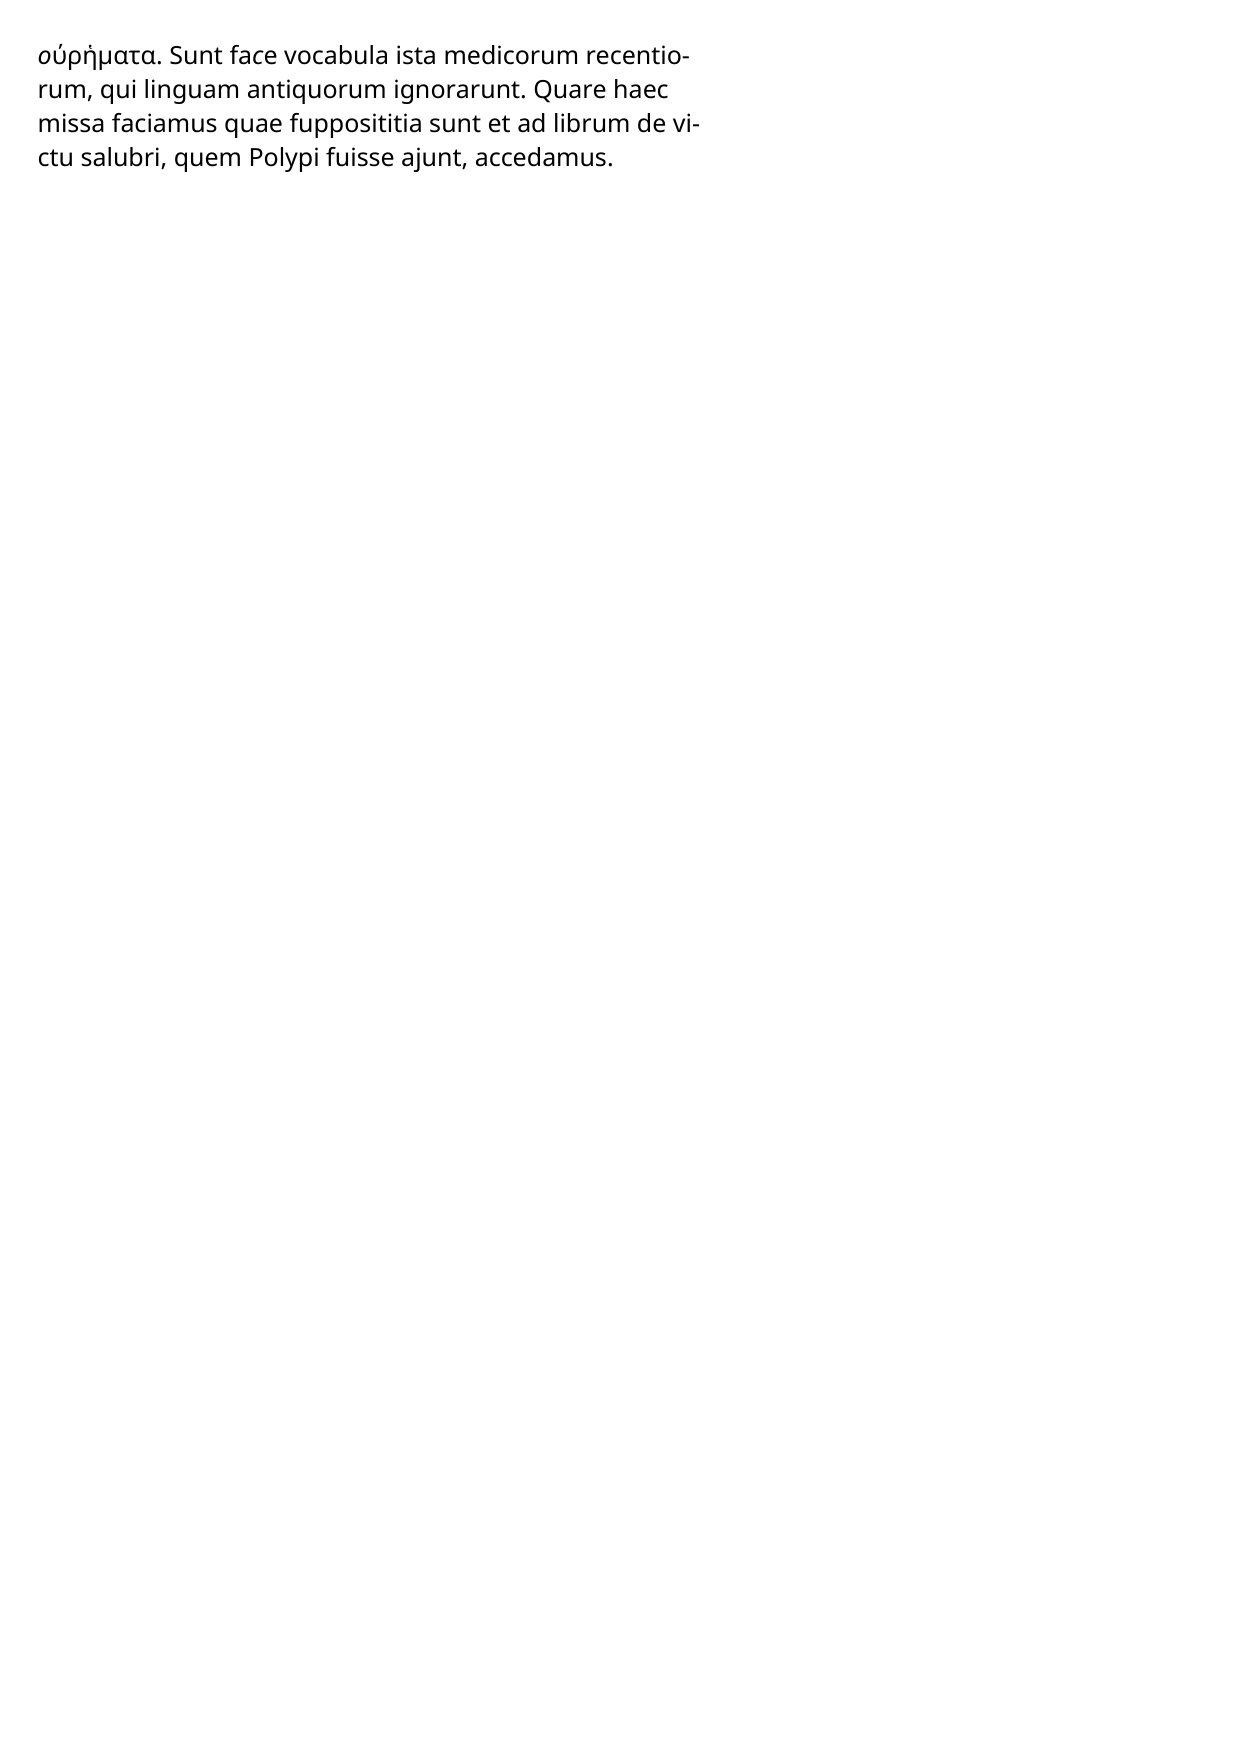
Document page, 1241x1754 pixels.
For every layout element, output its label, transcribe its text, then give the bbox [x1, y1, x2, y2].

text ούρἡματα. Sunt face vocabula ista medicorum recentio- rum, qui linguam antiquorum ignorarunt. Quare haec missa faciamus quae fupposititia sunt et ad librum de vi- ctu salubri, quem Polypi fuisse ajunt, accedamus. [37, 37, 1203, 174]
